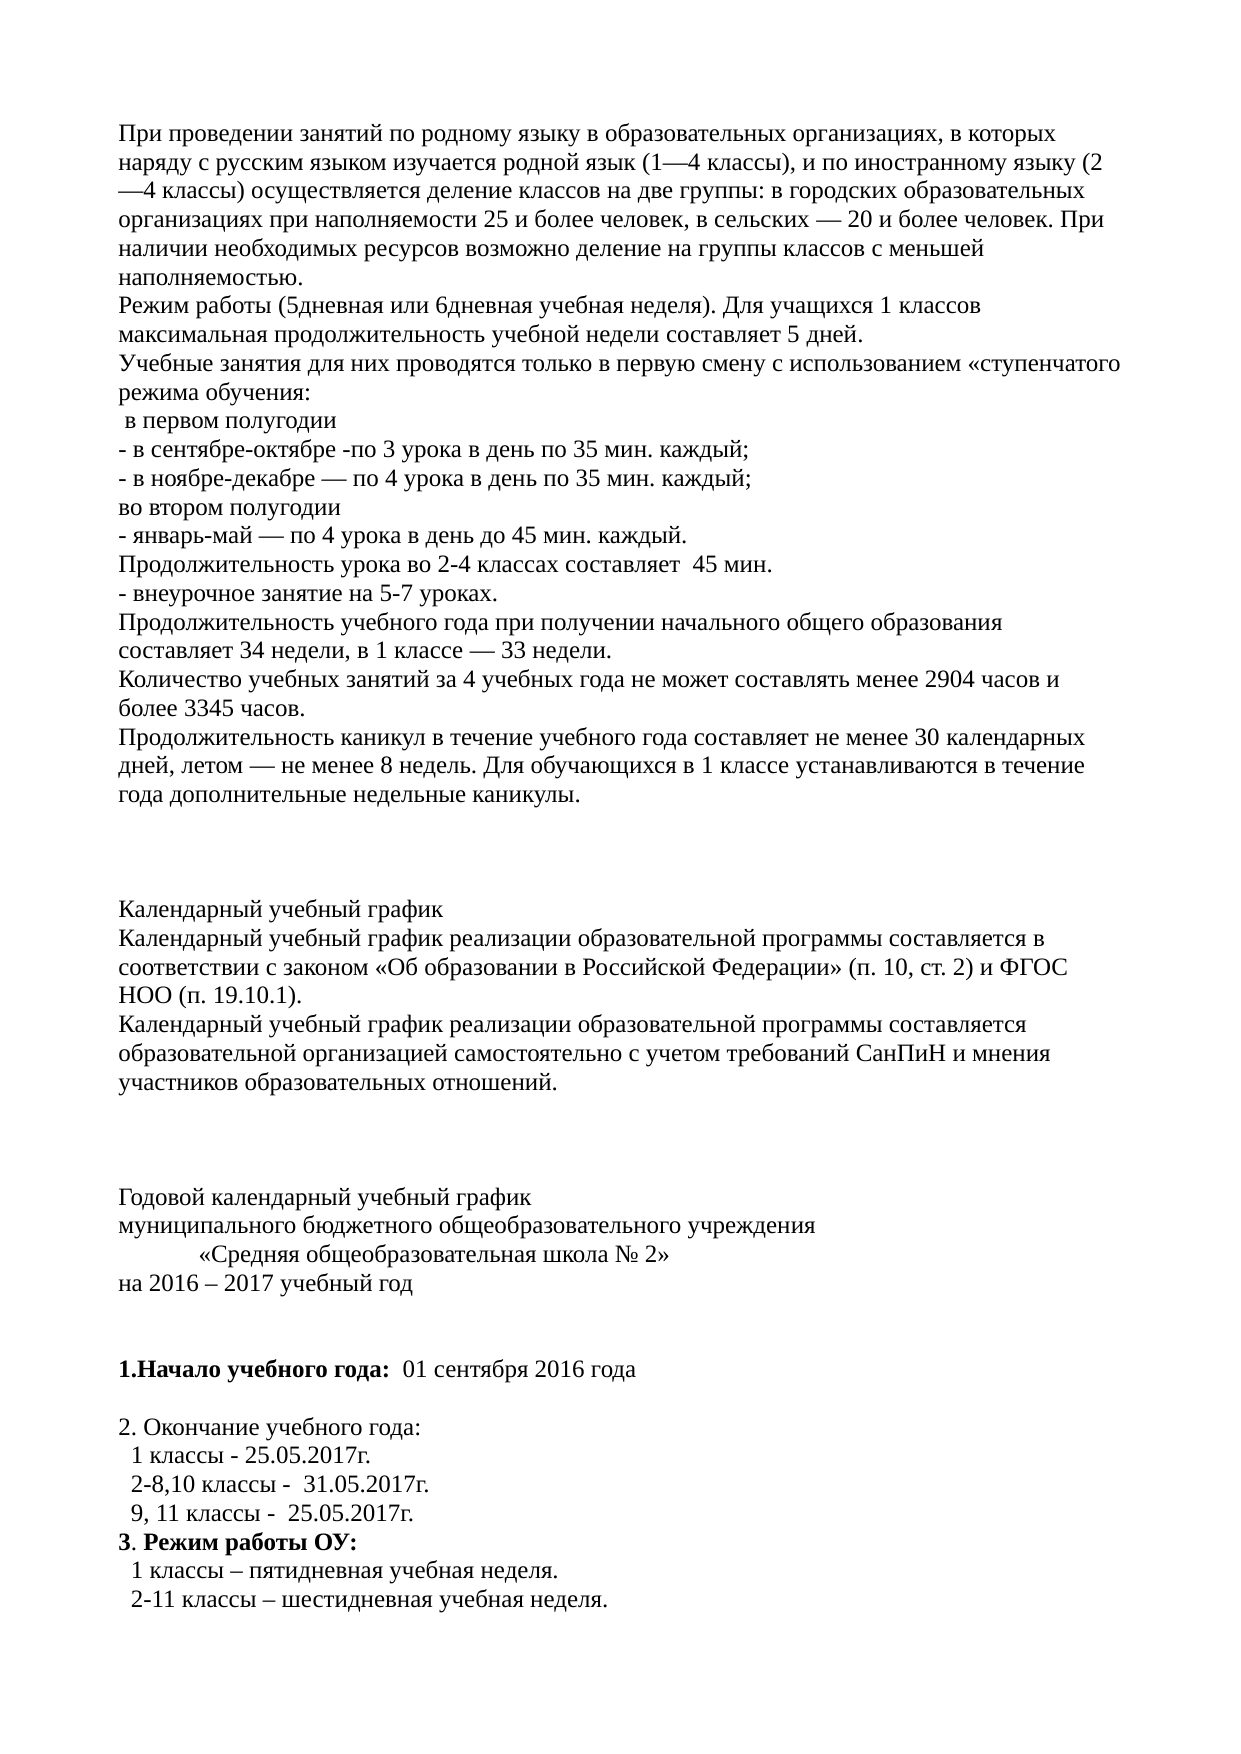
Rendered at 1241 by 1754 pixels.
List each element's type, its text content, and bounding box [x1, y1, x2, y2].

text 1 классы – пятидневная учебная неделя. [118, 1556, 1122, 1584]
text 9, 11 классы - 25.05.2017г. [118, 1498, 1122, 1527]
text Учебные занятия для них проводятся только в первую смену с использованием «ступенчатого режима обучения: [118, 348, 1122, 406]
text муниципального бюджетного общеобразовательного учреждения [118, 1211, 1122, 1239]
text 2-8,10 классы - 31.05.2017г. [118, 1469, 1122, 1498]
text - внеурочное занятие на 5-7 уроках. [118, 578, 1122, 607]
text - в ноябре-декабре — по 4 урока в день по 35 мин. каждый; [118, 463, 1122, 492]
text 2-11 классы – шестидневная учебная неделя. [118, 1584, 1122, 1613]
text во втором полугодии [118, 492, 1122, 521]
text «Средняя общеобразовательная школа № 2» [118, 1239, 1122, 1268]
text 1.Начало учебного года: 01 сентября 2016 года [118, 1354, 1122, 1383]
text 3. Режим работы ОУ: [118, 1527, 1122, 1556]
text Продолжительность каникул в течение учебного года составляет не менее 30 календарных дней, летом — не менее 8 недель. Для обучающихся в 1 классе устанавливаются в течение года дополнительные недельные каникулы. [118, 722, 1122, 808]
text Календарный учебный график [118, 894, 1122, 923]
text Продолжительность учебного года при получении начального общего образования составляет 34 недели, в 1 классе — 33 недели. [118, 607, 1122, 664]
text Годовой календарный учебный график [118, 1182, 1122, 1211]
text Режим работы (5дневная или 6дневная учебная неделя). Для учащихся 1 классов максимальная продолжительность учебной недели составляет 5 дней. [118, 291, 1122, 348]
text Продолжительность урока во 2-4 классах составляет 45 мин. [118, 549, 1122, 578]
text - в сентябре-октябре -по 3 урока в день по 35 мин. каждый; [118, 434, 1122, 463]
text При проведении занятий по родному языку в образовательных организациях, в которых наряду с русским языком изучается родной язык (1—4 классы), и по иностранному языку (2—4 классы) осуществляется деление классов на две группы: в городских образовательных организациях при наполняемости 25 и более человек, в сельских — 20 и более человек. При наличии необходимых ресурсов возможно деление на группы классов с меньшей наполняемостью. [118, 118, 1122, 291]
text Календарный учебный график реализации образовательной программы составляется образовательной организацией самостоятельно с учетом требований СанПиН и мнения участников образовательных отношений. [118, 1009, 1122, 1096]
text Количество учебных занятий за 4 учебных года не может составлять менее 2904 часов и более 3345 часов. [118, 664, 1122, 722]
text на 2016 – 2017 учебный год [118, 1268, 1122, 1297]
text в первом полугодии [118, 406, 1122, 434]
text 1 классы - 25.05.2017г. [118, 1441, 1122, 1469]
text Календарный учебный график реализации образовательной программы составляется в соответствии с законом «Об образовании в Российской Федерации» (п. 10, ст. 2) и ФГОС НОО (п. 19.10.1). [118, 923, 1122, 1009]
text 2. Окончание учебного года: [118, 1412, 1122, 1441]
text - январь-май — по 4 урока в день до 45 мин. каждый. [118, 521, 1122, 549]
